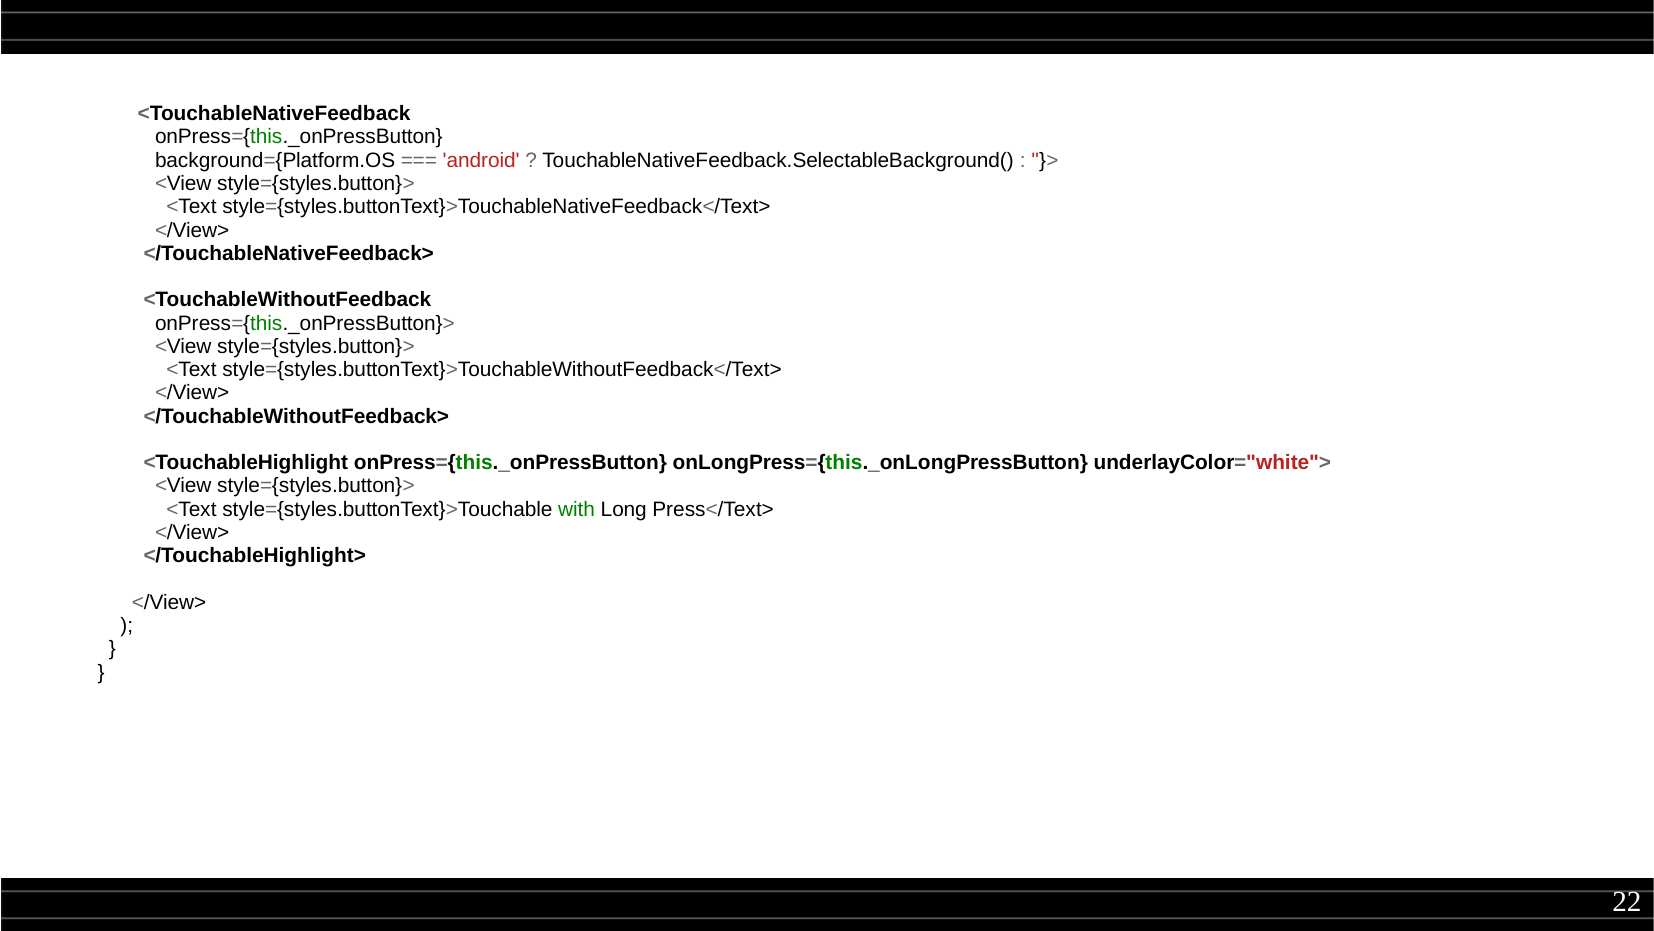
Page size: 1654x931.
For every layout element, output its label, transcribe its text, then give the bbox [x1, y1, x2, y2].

text_box <TouchableNativeFeedback onPress={this._onPressButton} background={Platform.OS === 'android' ? TouchableNativeFeedback.SelectableBackground() : ''}> <View style={styles.button}> <Text style={styles.buttonText}>TouchableNativeFeedback</Text> </View> </TouchableNativeFeedback> <TouchableWithoutFeedback onPress={this._onPressButton}> <View style={styles.button}> <Text style={styles.buttonText}>TouchableWithoutFeedback</Text> </View> </TouchableWithoutFeedback> <TouchableHighlight onPress={this._onPressButton} onLongPress={this._onLongPressButton} underlayColor="white"> <View style={styles.button}> <Text style={styles.buttonText}>Touchable with Long Press</Text> </View> </TouchableHighlight> </View> ); } } [82, 94, 1536, 738]
picture [1, 0, 1654, 54]
picture [1, 878, 1654, 931]
